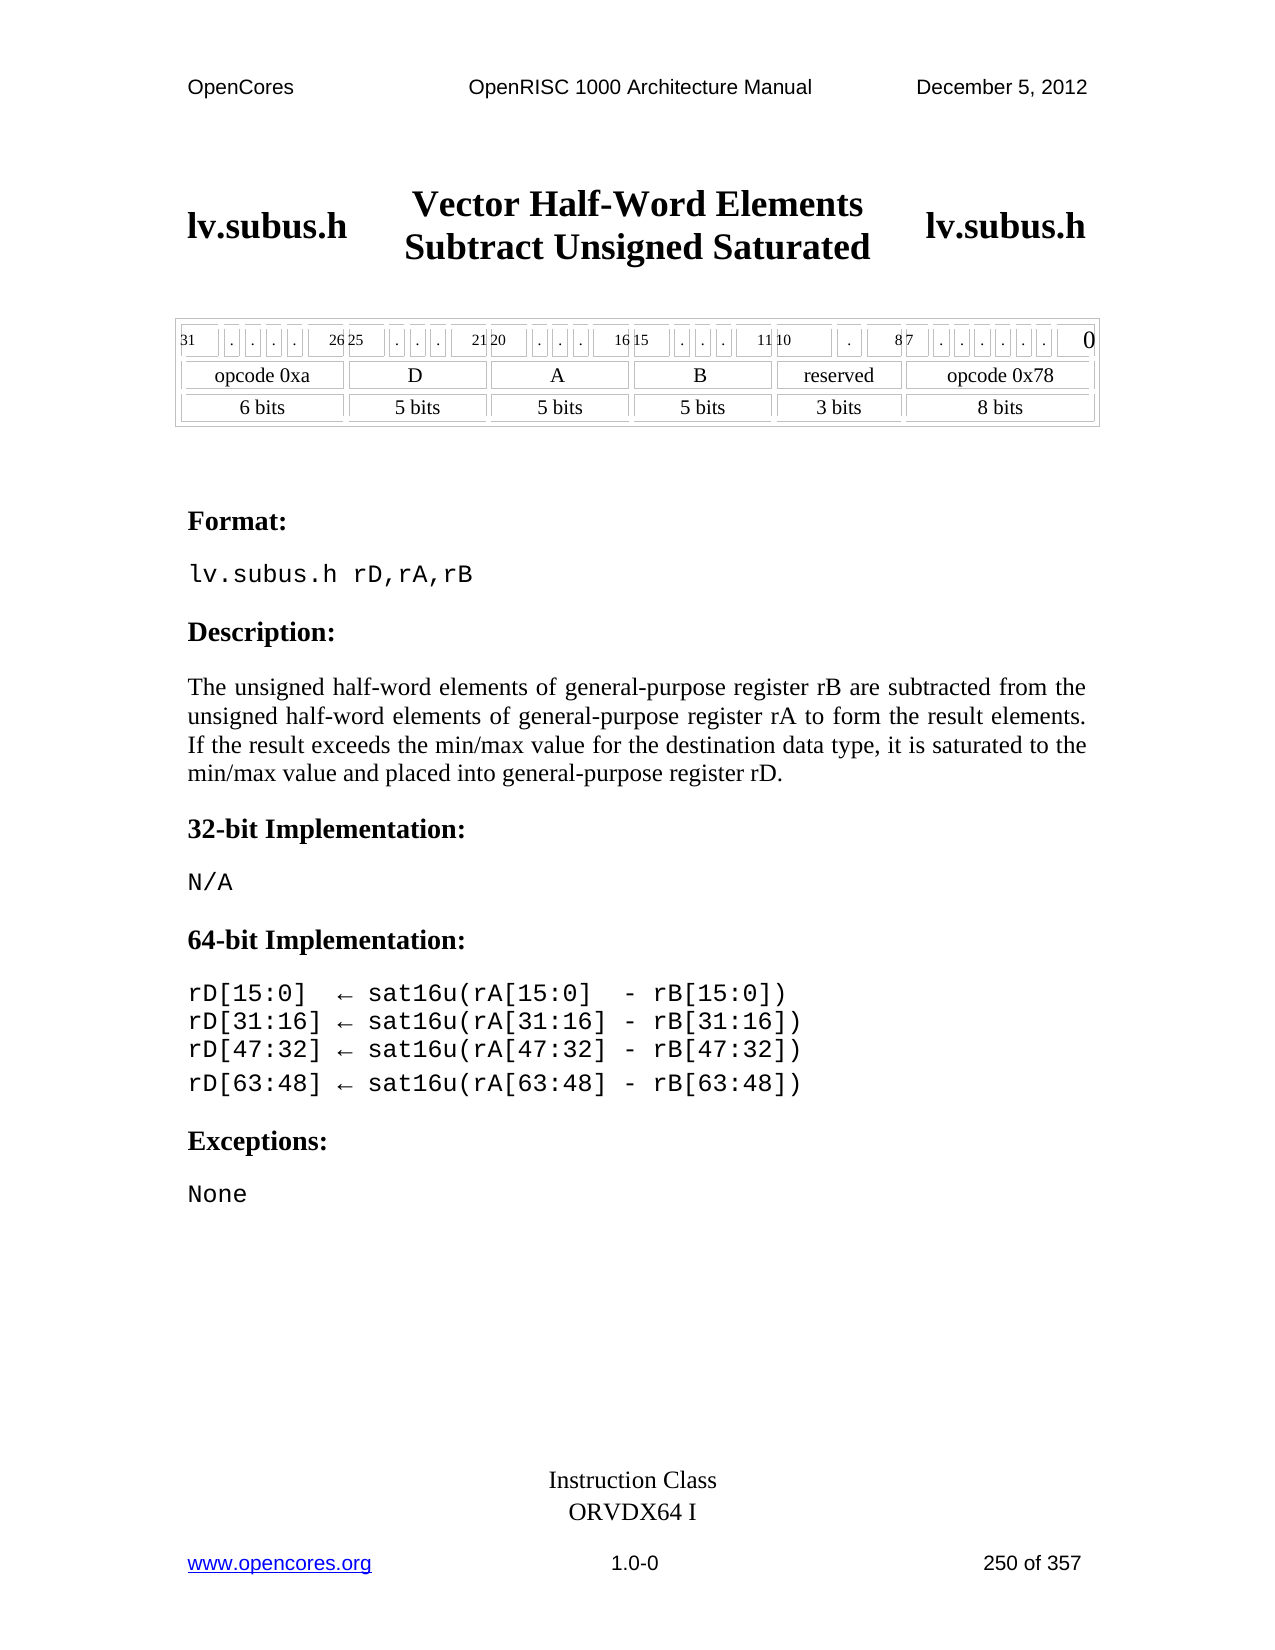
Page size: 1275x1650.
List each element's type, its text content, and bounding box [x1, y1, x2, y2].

text The unsigned half-word elements of general-purpose register rB are subtracted from the unsigned half-word elements of general-purpose register rA to form the result elements. If the result exceeds the min/max value for the destination data type, it is saturated to the min/max value and placed into general-purpose register rD. [187, 672, 1087, 787]
text rD[15:0] ← sat16u(rA[15:0] - rB[15:0]) rD[31:16] ← sat16u(rA[31:16] - rB[31:16]) rD[47:32] ← sat16u(rA[47:32] - rB[47:32]) rD[63:48] ← sat16u(rA[63:48] - rB[63:48]) [187, 980, 1087, 1099]
text 32-bit Implementation: [187, 812, 1087, 844]
text N/A [187, 869, 1087, 898]
text lv.subus.h rD,rA,rB [187, 561, 1087, 590]
text Description: [187, 615, 1087, 647]
text 64-bit Implementation: [187, 923, 1087, 955]
text Exceptions: [187, 1124, 1087, 1157]
text Format: [187, 504, 1087, 536]
text None [187, 1182, 1087, 1210]
